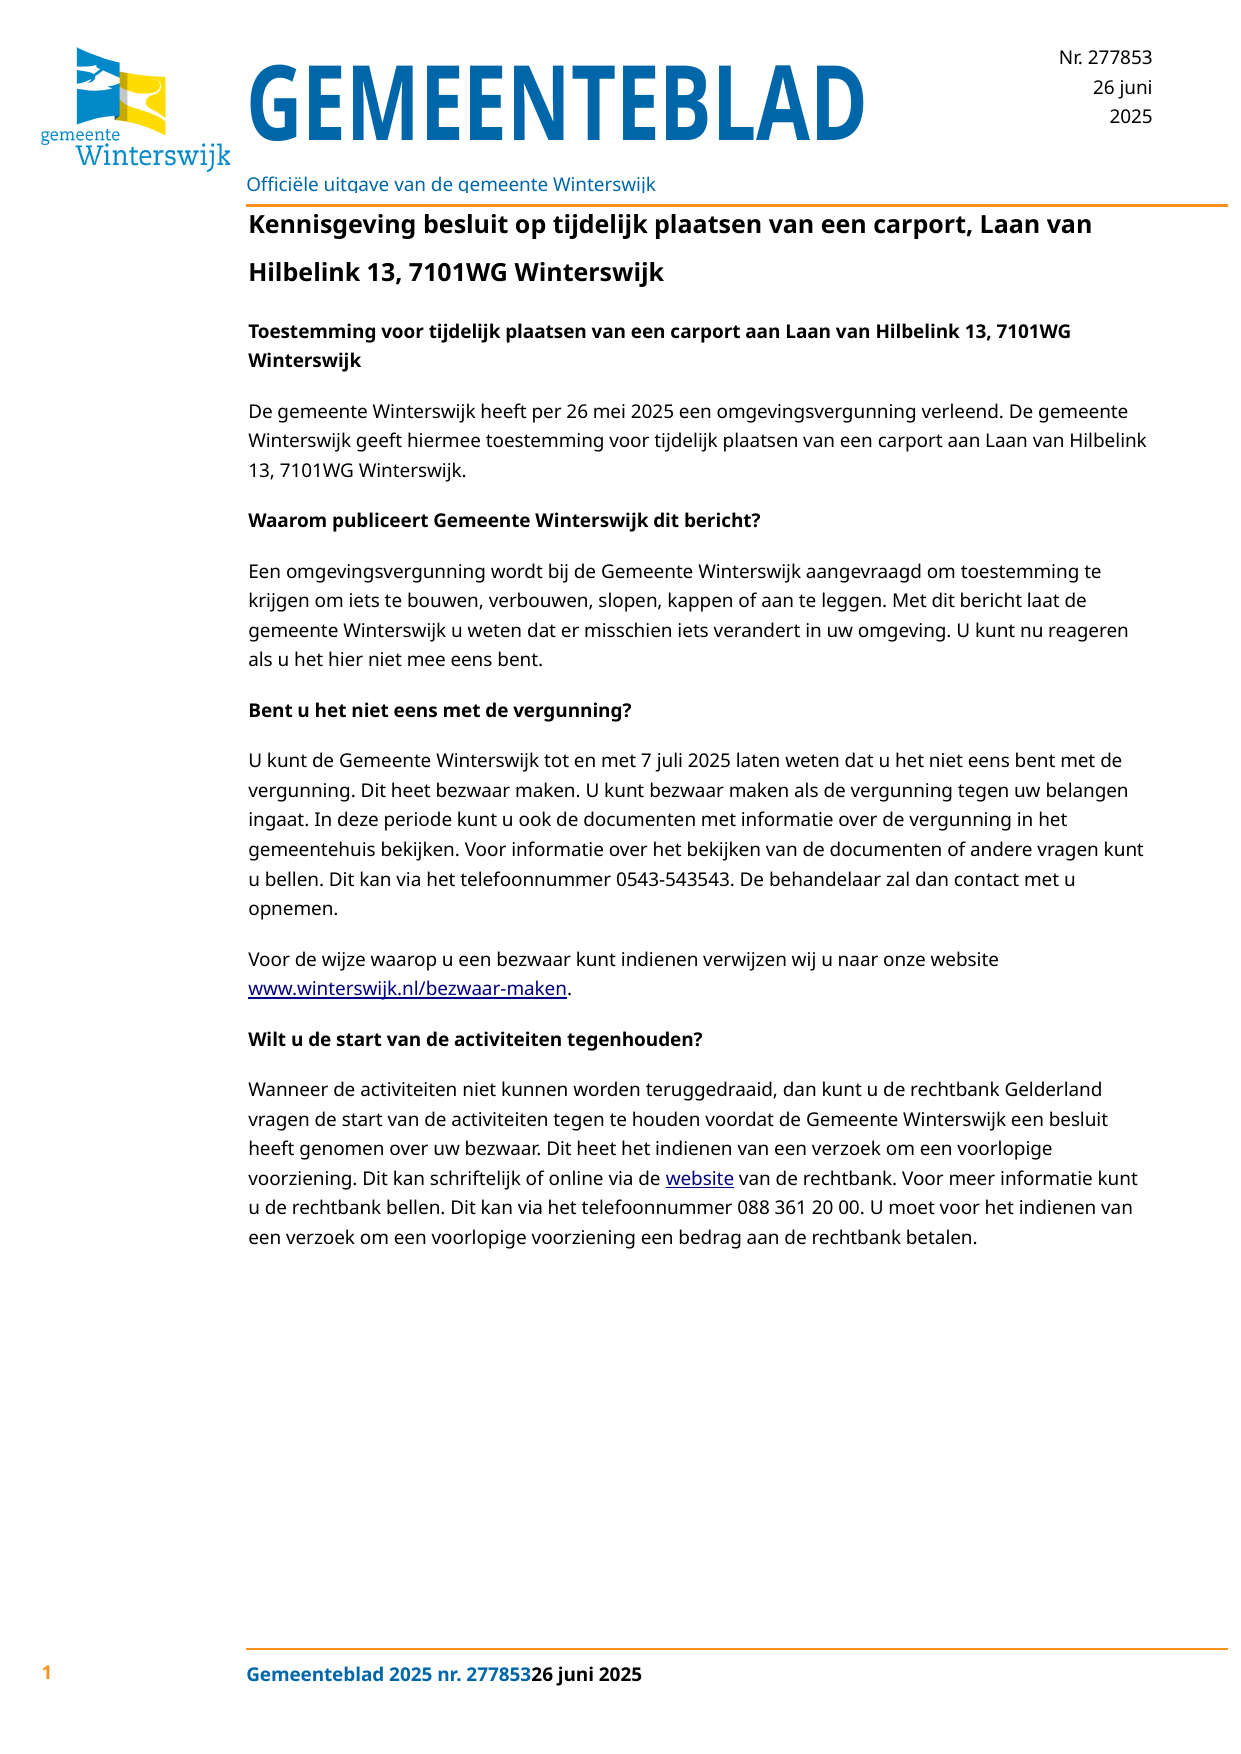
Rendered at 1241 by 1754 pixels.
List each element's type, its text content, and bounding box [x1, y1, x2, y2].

text De gemeente Winterswijk heeft per 26 mei 2025 een omgevingsvergunning verleend. De gemeente Winterswijk geeft hiermee toestemming voor tijdelijk plaatsen van een carport aan Laan van Hilbelink 13, 7101WG Winterswijk. [248, 398, 1152, 483]
text Waarom publiceert Gemeente Winterswijk dit bericht? [248, 507, 1152, 533]
picture [41, 47, 231, 172]
text Voor de wijze waarop u een bezwaar kunt indienen verwijzen wij u naar onze website www.winterswijk.nl/bezwaar-maken. [248, 946, 1152, 1001]
text Toestemming voor tijdelijk plaatsen van een carport aan Laan van Hilbelink 13, 7101WG Winterswijk [248, 318, 1152, 373]
picture [225, 153, 231, 162]
text Een omgevingsvergunning wordt bij de Gemeente Winterswijk aangevraagd om toestemming te krijgen om iets te bouwen, verbouwen, slopen, kappen of aan te leggen. Met dit bericht laat de gemeente Winterswijk u weten dat er misschien iets verandert in uw omgeving. U kunt nu reageren als u het hier niet mee eens bent. [248, 558, 1152, 672]
text Wilt u de start van de activiteiten tegenhouden? [248, 1026, 1152, 1052]
text U kunt de Gemeente Winterswijk tot en met 7 juli 2025 laten weten dat u het niet eens bent met de vergunning. Dit heet bezwaar maken. U kunt bezwaar maken als de vergunning tegen uw belangen ingaat. In deze periode kunt u ook de documenten met informatie over de vergunning in het gemeentehuis bekijken. Voor informatie over het bekijken van de documenten of andere vragen kunt u bellen. Dit kan via het telefoonnummer 0543-543543. De behandelaar zal dan contact met u opnemen. [248, 747, 1152, 921]
text Bent u het niet eens met de vergunning? [248, 697, 1152, 723]
text Kennisgeving besluit op tijdelijk plaatsen van een carport, Laan van Hilbelink 13, 7101WG Winterswijk [248, 207, 1152, 288]
text Wanneer de activiteiten niet kunnen worden teruggedraaid, dan kunt u de rechtbank Gelderland vragen de start van de activiteiten tegen te houden voordat de Gemeente Winterswijk een besluit heeft genomen over uw bezwaar. Dit heet het indienen van een verzoek om een voorlopige voorziening. Dit kan schriftelijk of online via de website van de rechtbank. Voor meer informatie kunt u de rechtbank bellen. Dit kan via het telefoonnummer 088 361 20 00. U moet voor het indienen van een verzoek om een voorlopige voorziening een bedrag aan de rechtbank betalen. [248, 1076, 1152, 1250]
